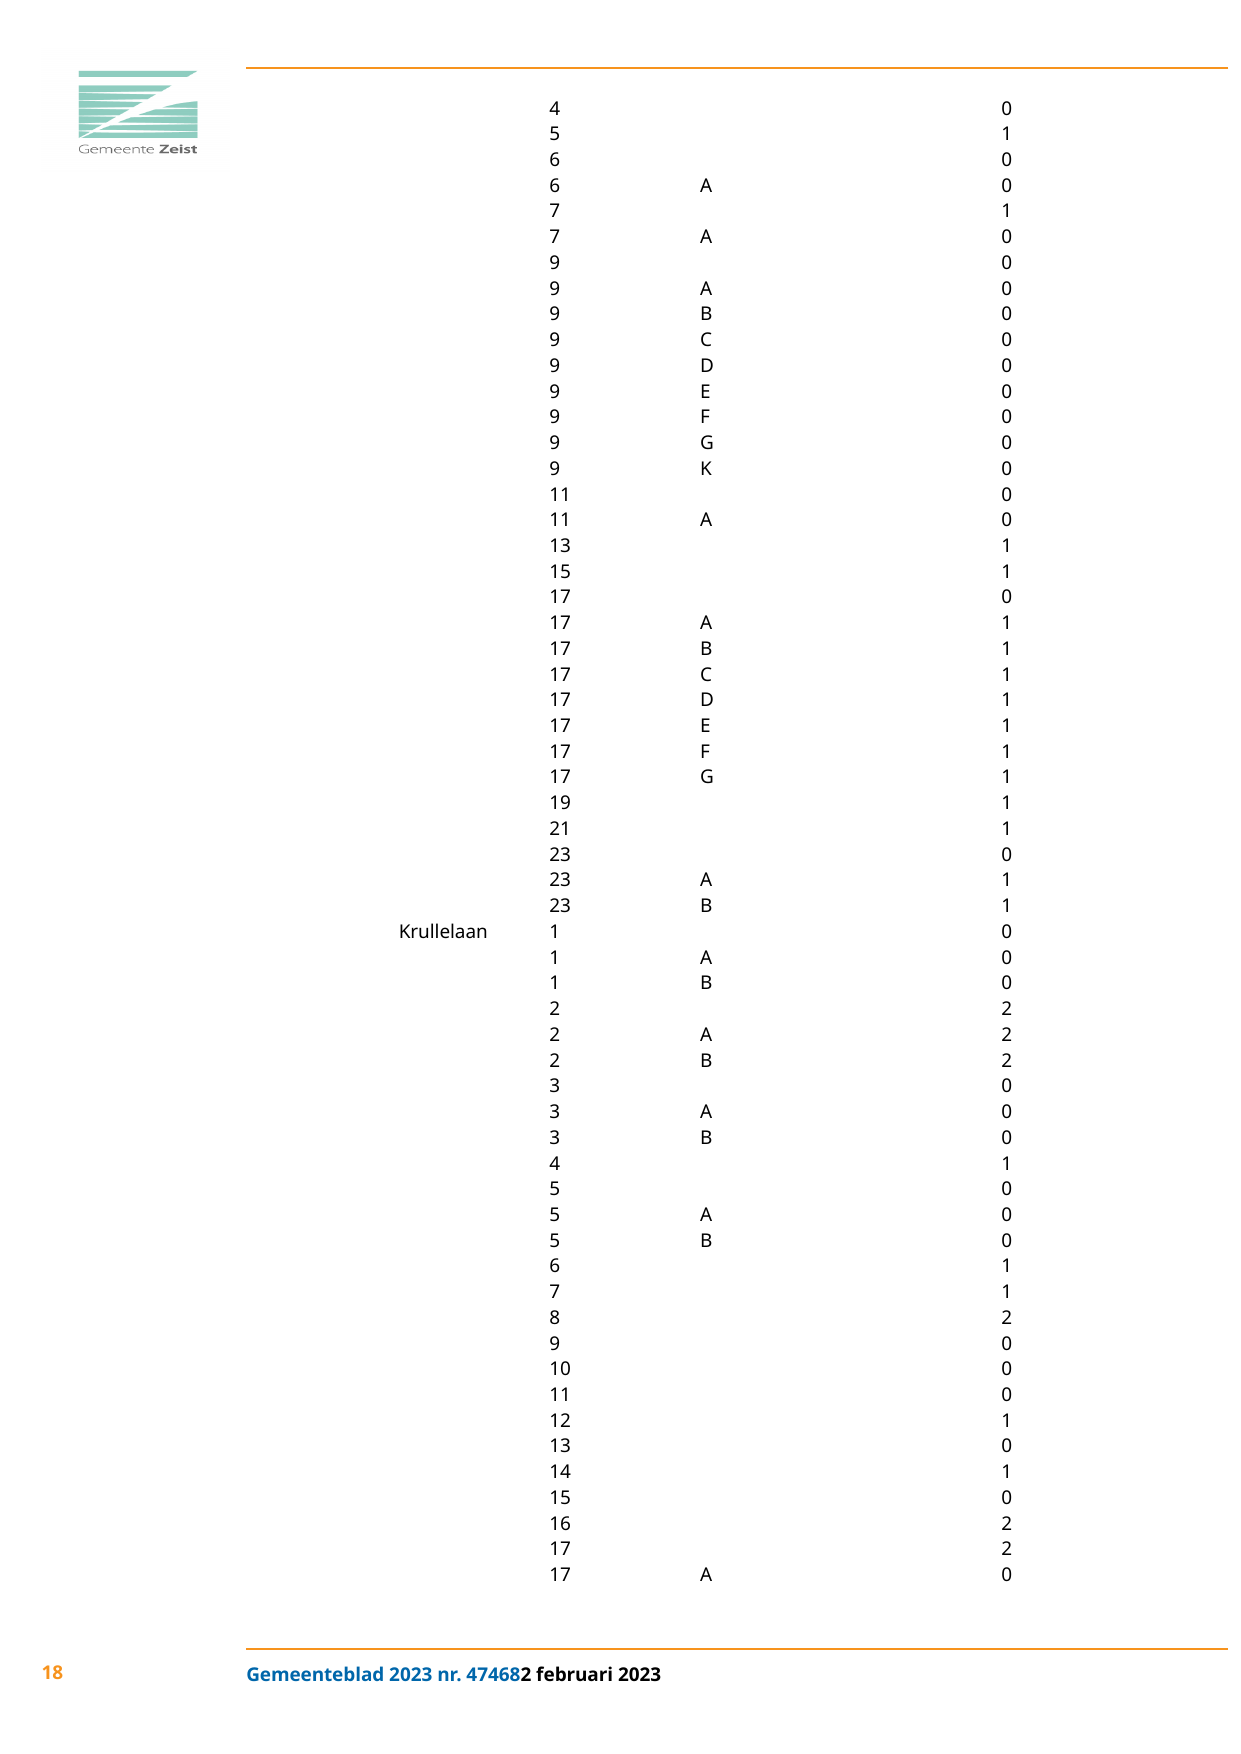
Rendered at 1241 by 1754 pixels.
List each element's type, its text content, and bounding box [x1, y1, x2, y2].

table_cell [399, 429, 549, 455]
table_cell 0 [1001, 224, 1152, 249]
table_cell [248, 1459, 398, 1484]
table_cell [850, 1381, 1001, 1407]
table_cell [399, 1073, 549, 1098]
table_cell 15 [549, 1484, 700, 1510]
table_cell F [700, 404, 850, 429]
table_cell [399, 1304, 549, 1330]
table_cell [700, 584, 850, 609]
table_cell [248, 404, 398, 429]
table_cell 9 [549, 429, 700, 455]
table_cell [850, 1253, 1001, 1278]
table_cell [248, 1098, 398, 1124]
table_cell 1 [1001, 661, 1152, 687]
table_cell [248, 172, 398, 198]
table_cell 0 [1001, 275, 1152, 301]
table_cell [700, 1175, 850, 1201]
table_cell 0 [1001, 918, 1152, 944]
table_cell [700, 481, 850, 506]
table_cell 0 [1001, 1201, 1152, 1227]
table_cell 2 [549, 1021, 700, 1047]
table_cell 0 [1001, 1433, 1152, 1458]
table_cell 1 [1001, 1253, 1152, 1278]
table_cell 17 [549, 687, 700, 712]
table_cell C [700, 326, 850, 352]
table_cell [850, 95, 1001, 121]
table_cell [248, 1021, 398, 1047]
table_cell E [700, 712, 850, 738]
table_cell A [700, 1561, 850, 1587]
table_cell 1 [1001, 1459, 1152, 1484]
table_cell [248, 224, 398, 249]
table_cell 17 [549, 661, 700, 687]
table_cell [399, 661, 549, 687]
table_cell [700, 1381, 850, 1407]
table_cell [399, 635, 549, 661]
table_cell 17 [549, 764, 700, 789]
table_cell 13 [549, 1433, 700, 1458]
table_cell 19 [549, 790, 700, 815]
table_cell 1 [1001, 558, 1152, 584]
table_cell 0 [1001, 1073, 1152, 1098]
table_cell [850, 1227, 1001, 1253]
table_cell 0 [1001, 1356, 1152, 1381]
table_cell [399, 970, 549, 995]
table_cell [700, 815, 850, 841]
table_cell [850, 249, 1001, 275]
table_cell [700, 1459, 850, 1484]
table_cell 6 [549, 1253, 700, 1278]
table_cell [850, 712, 1001, 738]
table_cell B [700, 1227, 850, 1253]
table_cell [700, 95, 850, 121]
table_cell 9 [549, 326, 700, 352]
table_cell 1 [1001, 121, 1152, 146]
table_cell [248, 918, 398, 944]
table_cell [248, 455, 398, 481]
table_cell [700, 249, 850, 275]
table_cell 2 [1001, 1021, 1152, 1047]
table_cell [850, 661, 1001, 687]
table_cell [248, 995, 398, 1021]
table_cell [399, 1047, 549, 1072]
table_cell [399, 1175, 549, 1201]
table_cell 1 [1001, 867, 1152, 892]
table_cell [850, 1536, 1001, 1561]
table_cell [248, 1201, 398, 1227]
table_cell A [700, 944, 850, 969]
table_cell [700, 1433, 850, 1458]
table_cell [399, 867, 549, 892]
table_cell 0 [1001, 301, 1152, 326]
table_cell [850, 455, 1001, 481]
table_cell 0 [1001, 172, 1152, 198]
table_cell [850, 1278, 1001, 1304]
table_cell [399, 532, 549, 558]
table_cell [399, 455, 549, 481]
table_cell 5 [549, 121, 700, 146]
table_cell [399, 404, 549, 429]
table_cell 3 [549, 1124, 700, 1150]
table_cell A [700, 1201, 850, 1227]
table_cell [850, 893, 1001, 918]
table_cell 9 [549, 1330, 700, 1356]
table_cell 11 [549, 506, 700, 532]
table_cell 9 [549, 249, 700, 275]
table_cell [399, 1561, 549, 1587]
table_cell 6 [549, 172, 700, 198]
table_cell [700, 532, 850, 558]
table_cell [700, 146, 850, 172]
table_cell [399, 1278, 549, 1304]
table_cell 9 [549, 404, 700, 429]
table_cell 0 [1001, 326, 1152, 352]
table_cell E [700, 378, 850, 403]
table_cell [700, 1356, 850, 1381]
table_cell [399, 995, 549, 1021]
table_cell 0 [1001, 1124, 1152, 1150]
table_cell [850, 1356, 1001, 1381]
table_cell 8 [549, 1304, 700, 1330]
table_cell A [700, 275, 850, 301]
table_cell [248, 1536, 398, 1561]
table_cell [399, 1330, 549, 1356]
table_cell [399, 558, 549, 584]
table_cell 0 [1001, 1330, 1152, 1356]
table_cell [399, 584, 549, 609]
table_cell B [700, 970, 850, 995]
table_cell [248, 481, 398, 506]
table_cell K [700, 455, 850, 481]
table_cell [850, 1459, 1001, 1484]
table_cell [248, 249, 398, 275]
table_cell 16 [549, 1510, 700, 1536]
table_cell 0 [1001, 404, 1152, 429]
table_cell [248, 326, 398, 352]
table_cell 1 [549, 970, 700, 995]
table_cell 0 [1001, 1098, 1152, 1124]
table_cell 0 [1001, 506, 1152, 532]
table_cell [850, 558, 1001, 584]
table_cell 1 [1001, 1150, 1152, 1175]
table_cell [850, 1510, 1001, 1536]
table_cell 0 [1001, 95, 1152, 121]
table_cell 9 [549, 352, 700, 378]
table_cell [248, 378, 398, 403]
table_cell 0 [1001, 249, 1152, 275]
table_cell A [700, 609, 850, 635]
table_cell G [700, 429, 850, 455]
table_cell [248, 1175, 398, 1201]
table_cell [850, 1073, 1001, 1098]
table_cell [248, 1227, 398, 1253]
table_cell 0 [1001, 970, 1152, 995]
table_cell [248, 1484, 398, 1510]
table_cell [399, 764, 549, 789]
table_cell A [700, 224, 850, 249]
table_cell 7 [549, 224, 700, 249]
table_cell 10 [549, 1356, 700, 1381]
table_cell 17 [549, 1561, 700, 1587]
table_cell [850, 764, 1001, 789]
table_cell 2 [549, 995, 700, 1021]
table_cell [248, 1510, 398, 1536]
table_cell [399, 944, 549, 969]
table_cell [399, 1510, 549, 1536]
table_cell [850, 1304, 1001, 1330]
table_cell [850, 1484, 1001, 1510]
table_cell F [700, 738, 850, 764]
table_cell [850, 1433, 1001, 1458]
table_cell 1 [1001, 712, 1152, 738]
table_cell 1 [1001, 893, 1152, 918]
table_cell [700, 790, 850, 815]
table_cell 0 [1001, 584, 1152, 609]
table_cell [850, 635, 1001, 661]
picture [41, 47, 231, 172]
table_cell [248, 764, 398, 789]
table_cell [850, 506, 1001, 532]
table_cell [399, 146, 549, 172]
table_cell G [700, 764, 850, 789]
table_cell [850, 121, 1001, 146]
table_cell B [700, 301, 850, 326]
table_cell [850, 198, 1001, 223]
table_cell 0 [1001, 1227, 1152, 1253]
table_cell 11 [549, 481, 700, 506]
table_cell [399, 1227, 549, 1253]
table_cell [248, 1407, 398, 1433]
table_cell [248, 584, 398, 609]
table_cell [248, 893, 398, 918]
table_cell [850, 172, 1001, 198]
table_cell [700, 1073, 850, 1098]
table_cell [399, 249, 549, 275]
table_cell [248, 841, 398, 867]
table_cell 23 [549, 867, 700, 892]
table_cell [399, 95, 549, 121]
table_cell [850, 944, 1001, 969]
table_cell [399, 121, 549, 146]
table_cell [399, 1433, 549, 1458]
table_cell [850, 404, 1001, 429]
table_cell 1 [1001, 1278, 1152, 1304]
table_cell [399, 224, 549, 249]
table_cell 14 [549, 1459, 700, 1484]
table_cell 9 [549, 301, 700, 326]
table_cell 1 [549, 918, 700, 944]
table_cell [248, 687, 398, 712]
table_cell 3 [549, 1098, 700, 1124]
table_cell [248, 1047, 398, 1072]
table_cell 1 [1001, 687, 1152, 712]
table_cell Krullelaan [399, 918, 549, 944]
table_cell A [700, 1098, 850, 1124]
table_cell 17 [549, 1536, 700, 1561]
table_cell [700, 198, 850, 223]
table_cell [248, 301, 398, 326]
table_cell [248, 506, 398, 532]
table_cell 0 [1001, 1561, 1152, 1587]
table_cell [399, 1098, 549, 1124]
table_cell 6 [549, 146, 700, 172]
table_cell [248, 1330, 398, 1356]
table_cell [850, 481, 1001, 506]
table_cell [850, 1124, 1001, 1150]
table_cell 2 [1001, 1047, 1152, 1072]
table_cell 1 [549, 944, 700, 969]
table_cell 1 [1001, 815, 1152, 841]
table_cell A [700, 172, 850, 198]
table_cell [700, 1510, 850, 1536]
table_cell B [700, 893, 850, 918]
table_cell [248, 1561, 398, 1587]
table_cell [850, 867, 1001, 892]
table_cell 17 [549, 635, 700, 661]
table_cell [248, 146, 398, 172]
table_cell 9 [549, 378, 700, 403]
table_cell [399, 1381, 549, 1407]
table_cell [399, 326, 549, 352]
table_cell [850, 429, 1001, 455]
table_cell 0 [1001, 1175, 1152, 1201]
table_cell [248, 609, 398, 635]
table_cell [850, 1330, 1001, 1356]
table_cell 2 [1001, 1304, 1152, 1330]
table_cell C [700, 661, 850, 687]
table_cell [399, 1356, 549, 1381]
table_cell 0 [1001, 352, 1152, 378]
table_cell [399, 1484, 549, 1510]
table_cell A [700, 506, 850, 532]
table_cell [248, 95, 398, 121]
table_cell [700, 1304, 850, 1330]
table_cell 7 [549, 198, 700, 223]
table_cell 0 [1001, 481, 1152, 506]
table_cell 7 [549, 1278, 700, 1304]
table_cell [399, 481, 549, 506]
table_cell 3 [549, 1073, 700, 1098]
table_cell [850, 841, 1001, 867]
table_cell [850, 790, 1001, 815]
table_cell A [700, 1021, 850, 1047]
table_cell [248, 198, 398, 223]
table_cell [399, 378, 549, 403]
table_cell 0 [1001, 146, 1152, 172]
table_cell [850, 378, 1001, 403]
table_cell 1 [1001, 738, 1152, 764]
table_cell [399, 1536, 549, 1561]
table_cell D [700, 687, 850, 712]
table_cell A [700, 867, 850, 892]
table_cell 2 [549, 1047, 700, 1072]
table_cell 1 [1001, 764, 1152, 789]
table_cell [248, 275, 398, 301]
table_cell B [700, 635, 850, 661]
table_cell 0 [1001, 1484, 1152, 1510]
table_cell D [700, 352, 850, 378]
table_cell 15 [549, 558, 700, 584]
table_cell [700, 558, 850, 584]
table_cell 5 [549, 1201, 700, 1227]
table_cell [248, 635, 398, 661]
table_cell 4 [549, 1150, 700, 1175]
table_cell [248, 970, 398, 995]
table_cell [248, 1073, 398, 1098]
table_cell 0 [1001, 429, 1152, 455]
table_cell [399, 172, 549, 198]
table_cell [850, 326, 1001, 352]
table_cell [399, 790, 549, 815]
table_cell [248, 1433, 398, 1458]
table_cell [850, 995, 1001, 1021]
table_cell [399, 301, 549, 326]
table_cell [399, 1459, 549, 1484]
table_cell [700, 918, 850, 944]
table_cell [248, 1381, 398, 1407]
table_cell 23 [549, 893, 700, 918]
table_cell 0 [1001, 455, 1152, 481]
table_cell [399, 1124, 549, 1150]
table_cell [399, 893, 549, 918]
table_cell [700, 1484, 850, 1510]
table_cell [399, 1201, 549, 1227]
table_cell 5 [549, 1227, 700, 1253]
table_cell [850, 1561, 1001, 1587]
table_cell 2 [1001, 1536, 1152, 1561]
table_cell [850, 146, 1001, 172]
table_cell [399, 198, 549, 223]
table_cell [850, 815, 1001, 841]
table_cell [700, 1150, 850, 1175]
table_cell [700, 1278, 850, 1304]
table_cell [248, 712, 398, 738]
table_cell [399, 609, 549, 635]
table_cell [850, 532, 1001, 558]
table_cell [399, 815, 549, 841]
table_cell [399, 1021, 549, 1047]
table_cell [850, 1201, 1001, 1227]
table_cell [248, 121, 398, 146]
table_cell [850, 918, 1001, 944]
table_cell [399, 687, 549, 712]
table_cell [248, 867, 398, 892]
table_cell [700, 1253, 850, 1278]
table_cell [850, 687, 1001, 712]
table_cell [850, 275, 1001, 301]
table_cell 2 [1001, 995, 1152, 1021]
table_cell [700, 1536, 850, 1561]
table_cell B [700, 1047, 850, 1072]
table_cell [850, 609, 1001, 635]
table_cell 9 [549, 455, 700, 481]
table_cell [700, 995, 850, 1021]
table_cell [850, 224, 1001, 249]
table_cell 0 [1001, 378, 1152, 403]
table_cell [850, 1175, 1001, 1201]
table_cell [248, 1356, 398, 1381]
table_cell [248, 1150, 398, 1175]
table_cell [248, 738, 398, 764]
table_cell 1 [1001, 532, 1152, 558]
table_cell [399, 712, 549, 738]
table_cell [399, 841, 549, 867]
table_cell 0 [1001, 1381, 1152, 1407]
table_cell [850, 1098, 1001, 1124]
table_cell 17 [549, 738, 700, 764]
table_cell [850, 1150, 1001, 1175]
table_cell [248, 429, 398, 455]
table_cell 13 [549, 532, 700, 558]
table_cell [248, 944, 398, 969]
table_cell [700, 1330, 850, 1356]
table_cell 1 [1001, 609, 1152, 635]
table_cell [248, 352, 398, 378]
table_cell [700, 841, 850, 867]
table_cell [248, 1124, 398, 1150]
table_cell [399, 1253, 549, 1278]
table_cell 1 [1001, 1407, 1152, 1433]
table_cell 1 [1001, 635, 1152, 661]
table_cell [850, 1047, 1001, 1072]
table_cell [248, 661, 398, 687]
table_cell 17 [549, 712, 700, 738]
table_cell [248, 1278, 398, 1304]
table_cell 17 [549, 609, 700, 635]
table_cell [248, 815, 398, 841]
table_cell [850, 1021, 1001, 1047]
table_cell [850, 584, 1001, 609]
table_cell [850, 1407, 1001, 1433]
table_cell [248, 1253, 398, 1278]
table_cell 1 [1001, 790, 1152, 815]
table_cell [399, 275, 549, 301]
table_cell [399, 352, 549, 378]
table_cell [399, 1150, 549, 1175]
table_cell 0 [1001, 841, 1152, 867]
table_cell [399, 1407, 549, 1433]
table_cell 0 [1001, 944, 1152, 969]
table_cell [700, 1407, 850, 1433]
table_cell [248, 790, 398, 815]
table_cell B [700, 1124, 850, 1150]
table_cell 5 [549, 1175, 700, 1201]
table_cell 9 [549, 275, 700, 301]
table_cell [399, 506, 549, 532]
table_cell 17 [549, 584, 700, 609]
table_cell [850, 970, 1001, 995]
table_cell 2 [1001, 1510, 1152, 1536]
table_cell [248, 532, 398, 558]
table_cell [850, 301, 1001, 326]
table_cell 1 [1001, 198, 1152, 223]
table_cell [248, 558, 398, 584]
table_cell [248, 1304, 398, 1330]
table_cell [850, 738, 1001, 764]
table_cell [850, 352, 1001, 378]
table_cell 23 [549, 841, 700, 867]
table_cell [399, 738, 549, 764]
table_cell 21 [549, 815, 700, 841]
table_cell 11 [549, 1381, 700, 1407]
table_cell 4 [549, 95, 700, 121]
table_cell 12 [549, 1407, 700, 1433]
table_cell [700, 121, 850, 146]
